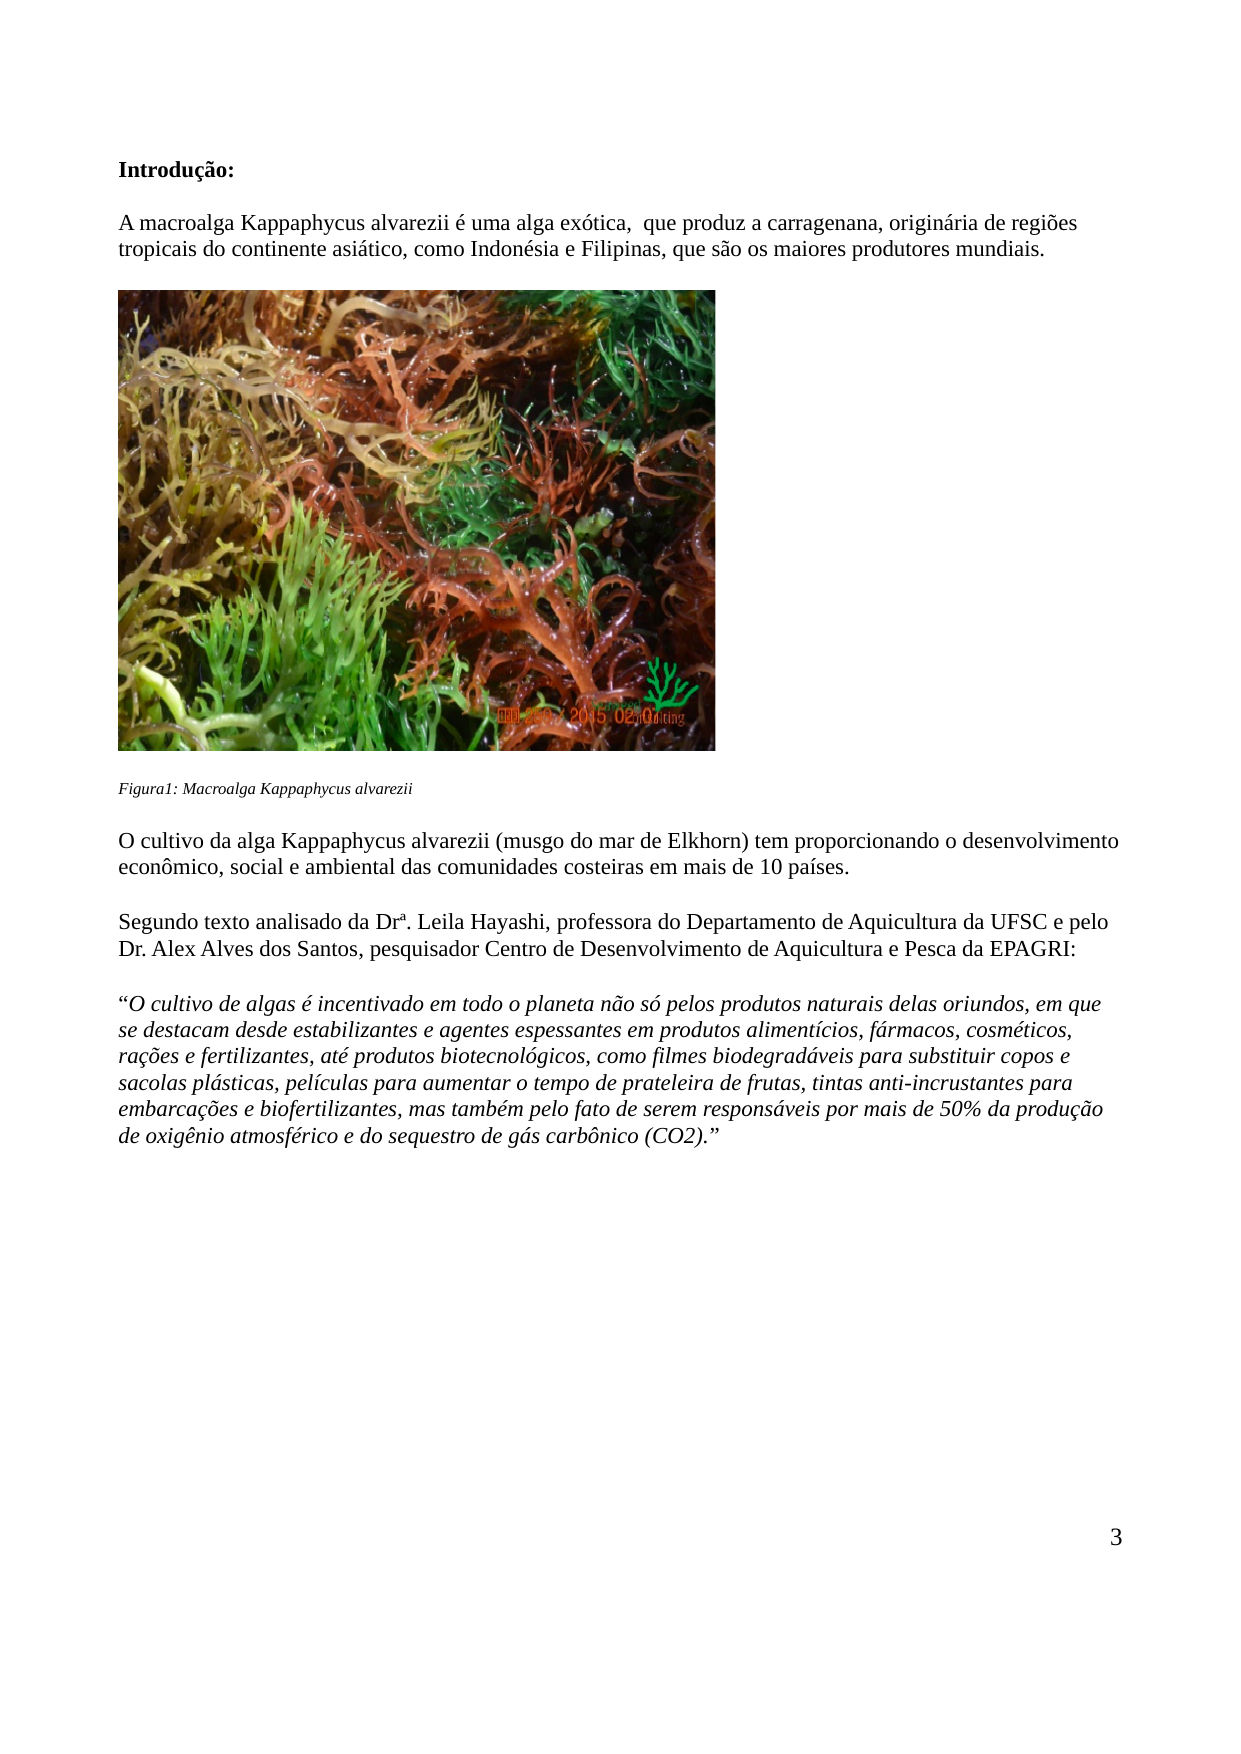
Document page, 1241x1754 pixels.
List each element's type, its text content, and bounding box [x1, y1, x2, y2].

text Introdução: [118, 156, 1122, 183]
text “O cultivo de algas é incentivado em todo o planeta não só pelos produtos naturais delas oriundos, em que se destacam desde estabilizantes e agentes espessantes em produtos alimentícios, fármacos, cosméticos, rações e fertilizantes, até produtos biotecnológicos, como filmes biodegradáveis para substituir copos e sacolas plásticas, películas para aumentar o tempo de prateleira de frutas, tintas anti-incrustantes para embarcações e biofertilizantes, mas também pelo fato de serem responsáveis por mais de 50% da produção de oxigênio atmosférico e do sequestro de gás carbônico (CO2).” [118, 990, 1122, 1148]
text O cultivo da alga Kappaphycus alvarezii (musgo do mar de Elkhorn) tem proporcionando o desenvolvimento econômico, social e ambiental das comunidades costeiras em mais de 10 países. [118, 827, 1122, 880]
text Segundo texto analisado da Drª. Leila Hayashi, professora do Departamento de Aquicultura da UFSC e pelo Dr. Alex Alves dos Santos, pesquisador Centro de Desenvolvimento de Aquicultura e Pesca da EPAGRI: [118, 908, 1122, 961]
text Figura1: Macroalga Kappaphycus alvarezii [118, 779, 1122, 798]
picture [118, 290, 716, 751]
text 3 [118, 1522, 1122, 1551]
text A macroalga Kappaphycus alvarezii é uma alga exótica, que produz a carragenana, originária de regiões tropicais do continente asiático, como Indonésia e Filipinas, que são os maiores produtores mundiais. [118, 209, 1122, 262]
